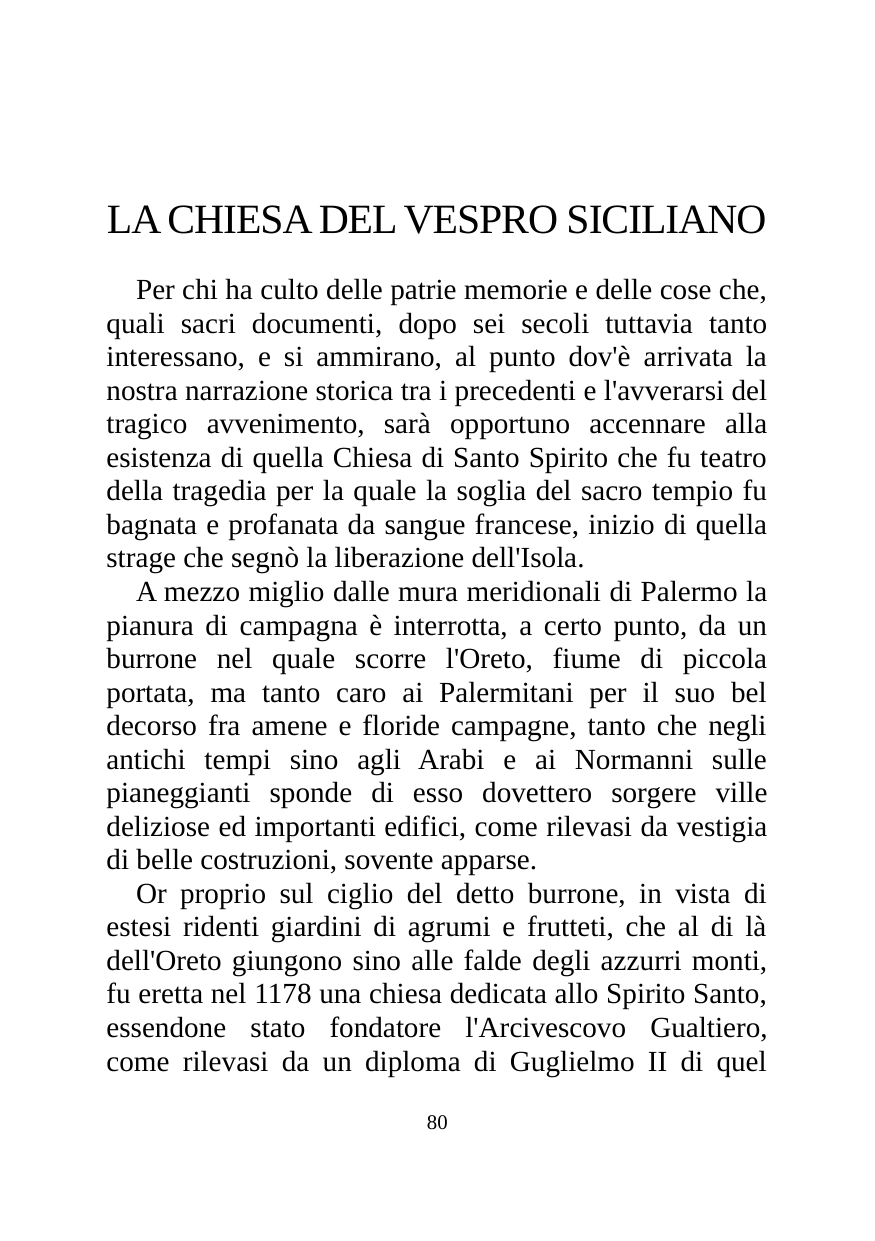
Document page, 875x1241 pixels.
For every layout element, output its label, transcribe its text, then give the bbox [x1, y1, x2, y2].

text Or proprio sul ciglio del detto burrone, in vista di estesi ridenti giardini di agrumi e frutteti, che al di là dell'Oreto giungono sino alle falde degli azzurri monti, fu eretta nel 1178 una chiesa dedicata allo Spirito Santo, essendone stato fondatore l'Arcivescovo Gualtiero, come rilevasi da un diploma di Guglielmo II di quel [106, 876, 768, 1077]
subtitle LA CHIESA DEL VESPRO SICILIANO [106, 195, 768, 243]
text A mezzo miglio dalle mura meridionali di Palermo la pianura di campagna è interrotta, a certo punto, da un burrone nel quale scorre l'Oreto, fiume di piccola portata, ma tanto caro ai Palermitani per il suo bel decorso fra amene e floride campagne, tanto che negli antichi tempi sino agli Arabi e ai Normanni sulle pianeggianti sponde di esso dovettero sorgere ville deliziose ed importanti edifici, come rilevasi da vestigia di belle costruzioni, sovente apparse. [106, 574, 768, 876]
text Per chi ha culto delle patrie memorie e delle cose che, quali sacri documenti, dopo sei secoli tuttavia tanto interessano, e si ammirano, al punto dov'è arrivata la nostra narrazione storica tra i precedenti e l'avverarsi del tragico avvenimento, sarà opportuno accennare alla esistenza di quella Chiesa di Santo Spirito che fu teatro della tragedia per la quale la soglia del sacro tempio fu bagnata e profanata da sangue francese, inizio di quella strage che segnò la liberazione dell'Isola. [106, 272, 768, 574]
